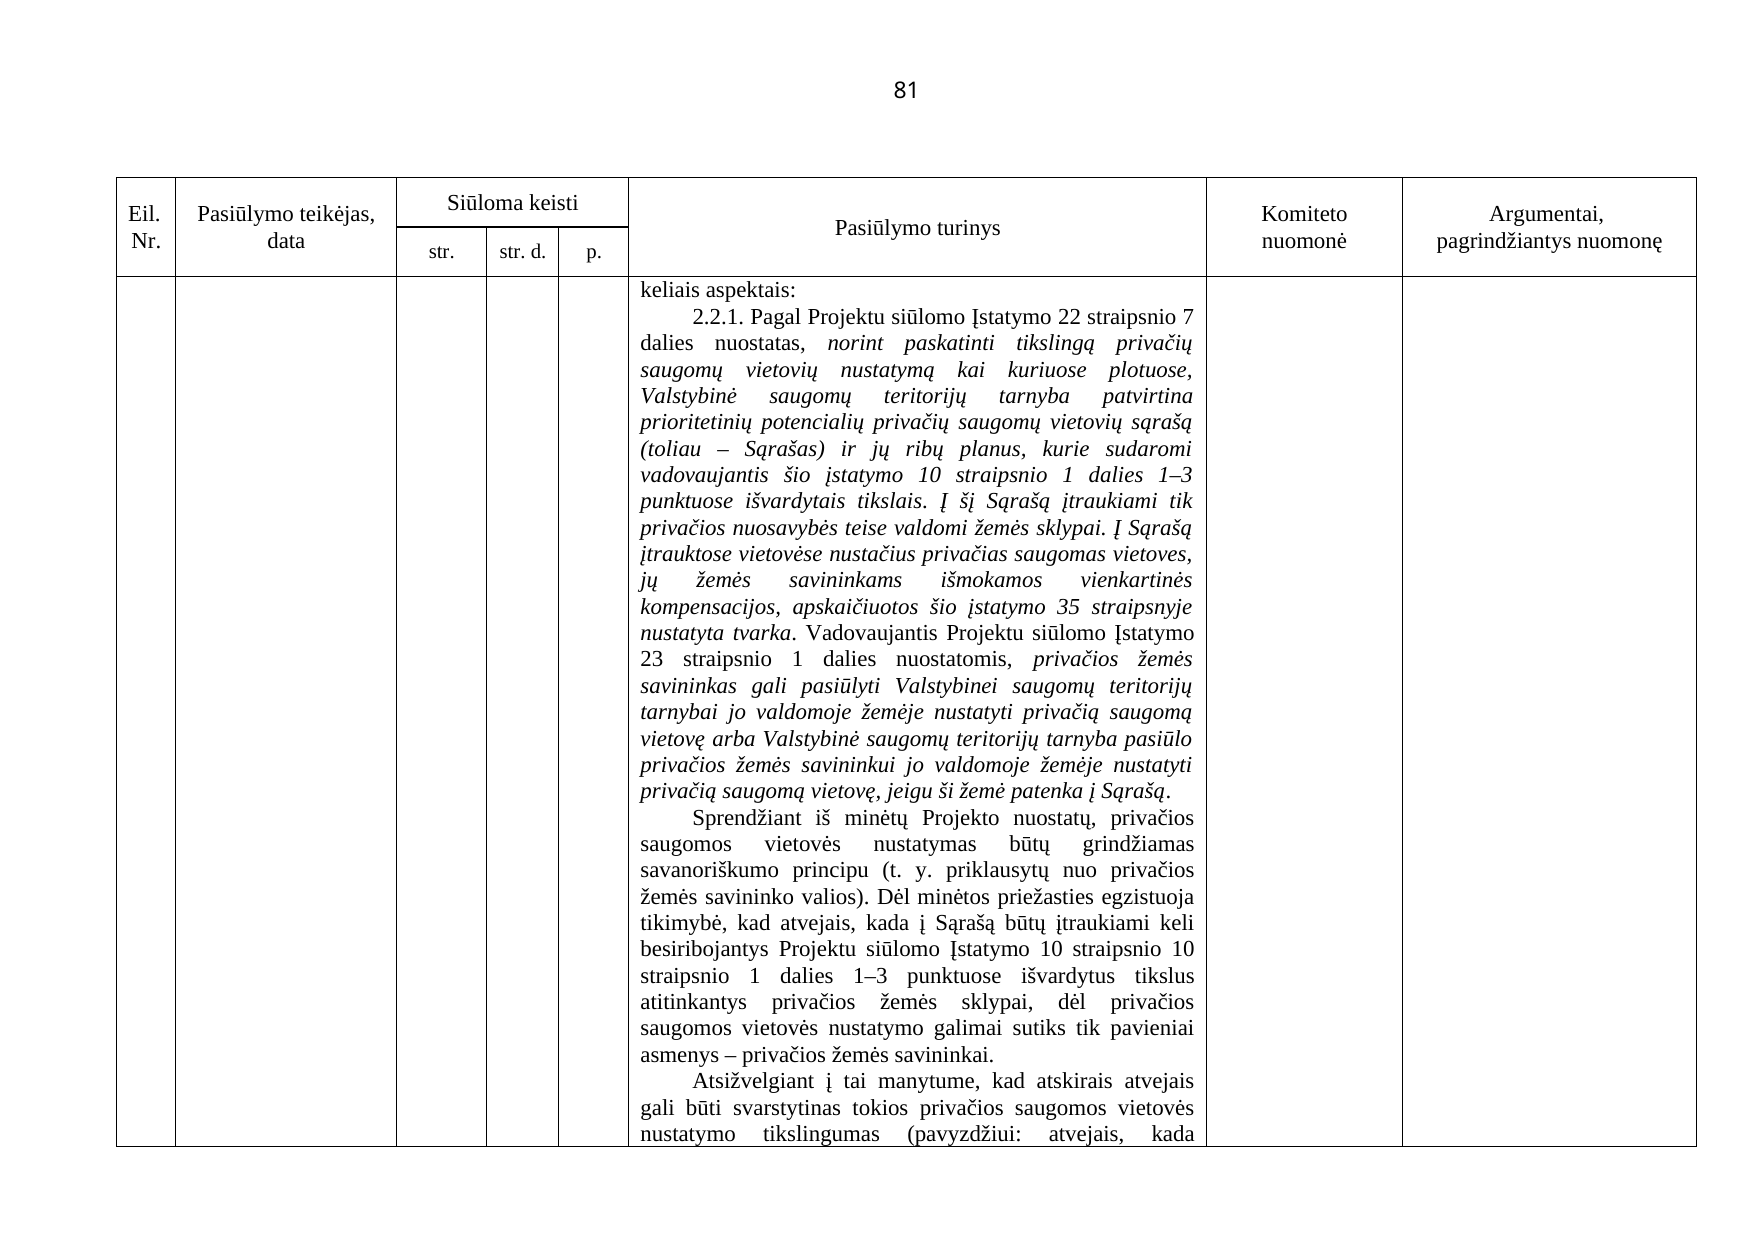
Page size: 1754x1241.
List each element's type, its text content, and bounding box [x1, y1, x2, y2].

table_header Eil. Nr. [117, 178, 175, 276]
table_header Argumentai, pagrindžiantys nuomonę [1403, 178, 1696, 276]
table_header Komiteto nuomonė [1207, 178, 1402, 276]
table_cell [176, 277, 396, 1146]
table_cell keliais aspektais: 2.2.1. Pagal Projektu siūlomo Įstatymo 22 straipsnio 7 dalies nuostatas, norint paskatinti tikslingą privačių saugomų vietovių nustatymą kai kuriuose plotuose, Valstybinė saugomų teritorijų tarnyba patvirtina prioritetinių potencialių privačių saugomų vietovių sąrašą (toliau – Sąrašas) ir jų ribų planus, kurie sudaromi vadovaujantis šio įstatymo 10 straipsnio 1 dalies 1–3 punktuose išvardytais tikslais. Į šį Sąrašą įtraukiami tik privačios nuosavybės teise valdomi žemės sklypai. Į Sąrašą įtrauktose vietovėse nustačius privačias saugomas vietoves, jų žemės savininkams išmokamos vienkartinės kompensacijos, apskaičiuotos šio įstatymo 35 straipsnyje nustatyta tvarka. Vadovaujantis Projektu siūlomo Įstatymo 23 straipsnio 1 dalies nuostatomis, privačios žemės savininkas gali pasiūlyti Valstybinei saugomų teritorijų tarnybai jo valdomoje žemėje nustatyti privačią saugomą vietovę arba Valstybinė saugomų teritorijų tarnyba pasiūlo privačios žemės savininkui jo valdomoje žemėje nustatyti privačią saugomą vietovę, jeigu ši žemė patenka į Sąrašą. Sprendžiant iš minėtų Projekto nuostatų, privačios saugomos vietovės nustatymas būtų grindžiamas savanoriškumo principu (t. y. priklausytų nuo privačios žemės savininko valios). Dėl minėtos priežasties egzistuoja tikimybė, kad atvejais, kada į Sąrašą būtų įtraukiami keli besiribojantys Projektu siūlomo Įstatymo 10 straipsnio 10 straipsnio 1 dalies 1–3 punktuose išvardytus tikslus atitinkantys privačios žemės sklypai, dėl privačios saugomos vietovės nustatymo galimai sutiks tik pavieniai asmenys – privačios žemės savininkai. Atsižvelgiant į tai manytume, kad atskirais atvejais gali būti svarstytinas tokios privačios saugomos vietovės nustatymo tikslingumas (pavyzdžiui: atvejais, kada [629, 277, 1206, 1146]
table_cell [117, 277, 175, 1146]
table_cell str. [397, 228, 486, 276]
table_header Pasiūlymo turinys [629, 178, 1206, 276]
table_cell str. d. [487, 228, 558, 276]
table_cell [487, 277, 558, 1146]
table_header Siūloma keisti [397, 178, 628, 226]
table_cell [559, 277, 628, 1146]
table_cell [397, 277, 486, 1146]
table_cell p. [559, 228, 628, 276]
table_cell [1207, 277, 1402, 1146]
table_cell [1403, 277, 1696, 1146]
table_header Pasiūlymo teikėjas, data [176, 178, 396, 276]
